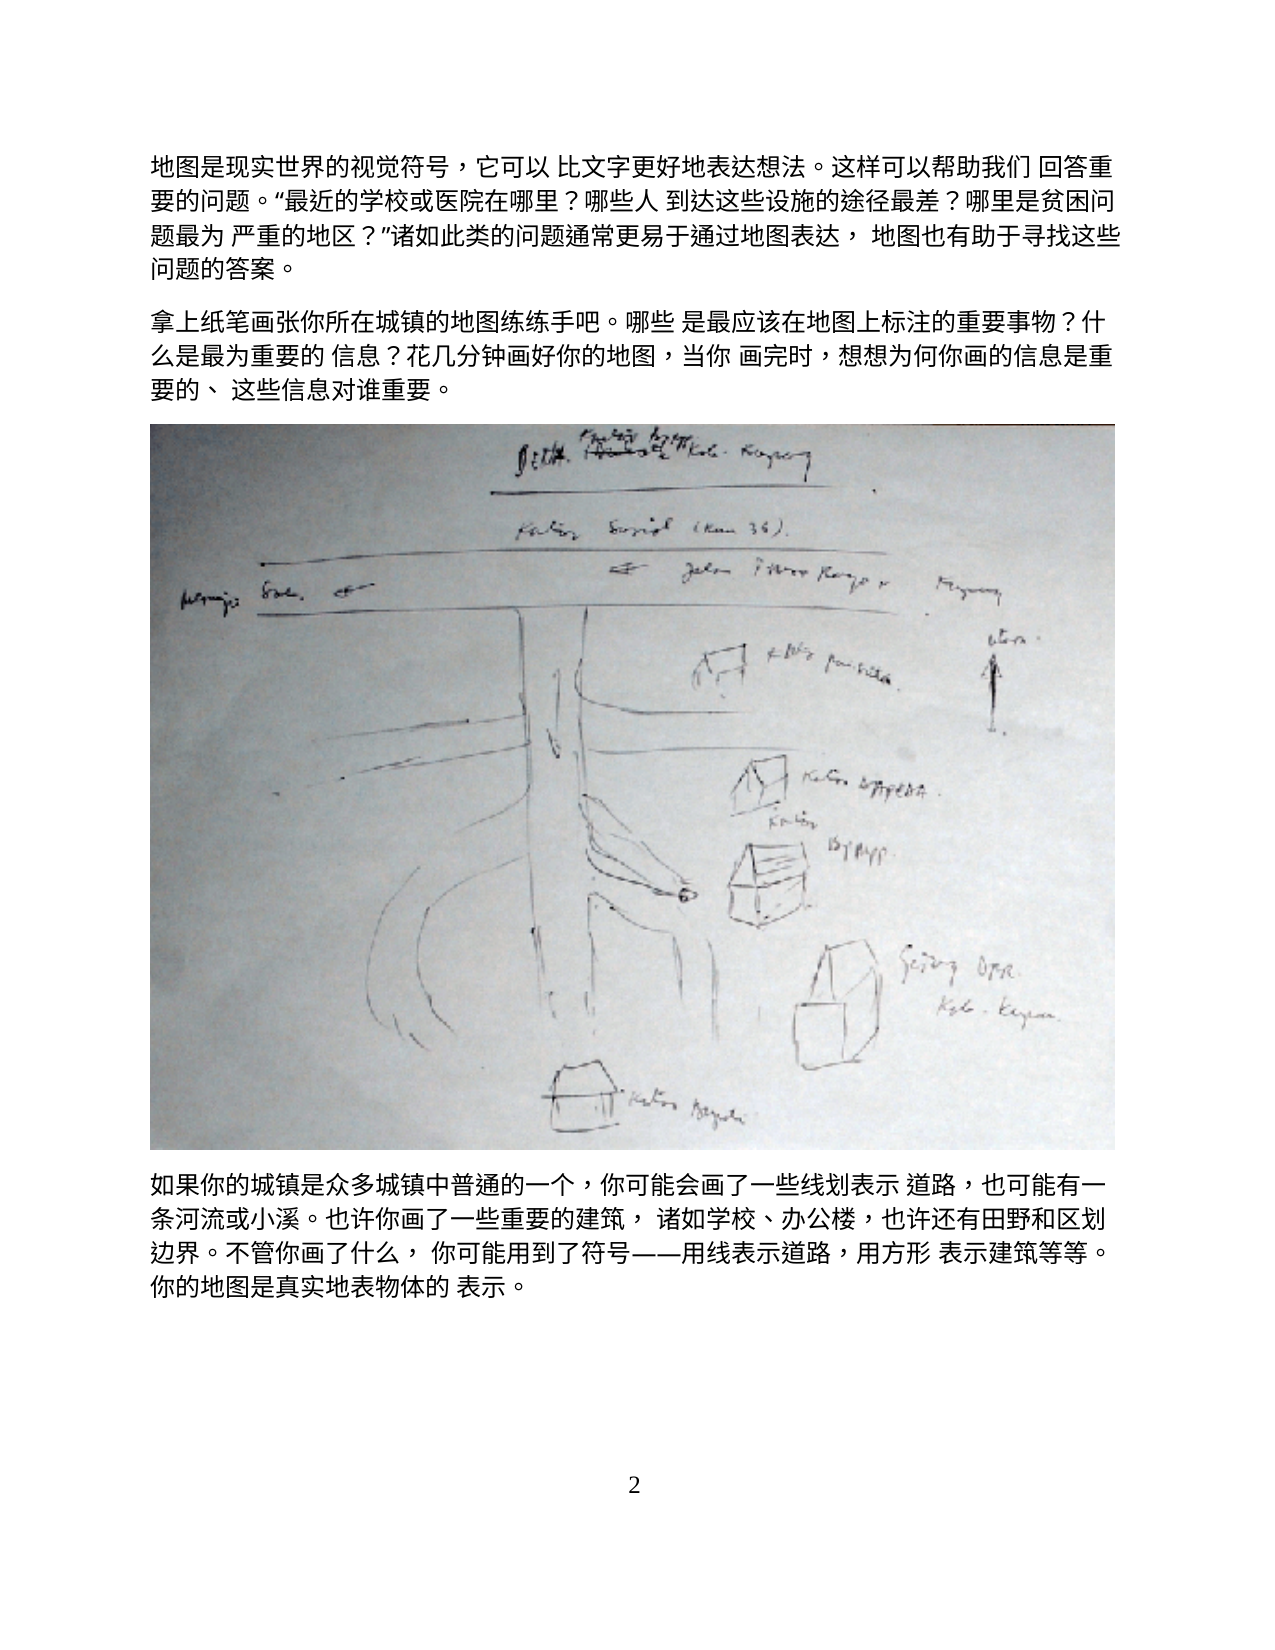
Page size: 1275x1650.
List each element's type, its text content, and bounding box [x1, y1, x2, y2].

picture [150, 424, 1115, 1150]
text 拿上纸笔画张你所在城镇的地图练练手吧。哪些 是最应该在地图上标注的重要事物？什么是最为重要的 信息？花几分钟画好你的地图，当你 画完时，想想为何你画的信息是重要的、 这些信息对谁重要。 [150, 304, 1125, 406]
text 地图是现实世界的视觉符号，它可以 比文字更好地表达想法。这样可以帮助我们 回答重要的问题。“最近的学校或医院在哪里？哪些人 到达这些设施的途径最差？哪里是贫困问题最为 严重的地区？”诸如此类的问题通常更易于通过地图表达， 地图也有助于寻找这些问题的答案。 [150, 150, 1125, 286]
text 如果你的城镇是众多城镇中普通的一个，你可能会画了一些线划表示 道路，也可能有一条河流或小溪。也许你画了一些重要的建筑， 诸如学校、办公楼，也许还有田野和区划边界。不管你画了什么， 你可能用到了符号——用线表示道路，用方形 表示建筑等等。你的地图是真实地表物体的 表示。 [150, 1168, 1125, 1304]
